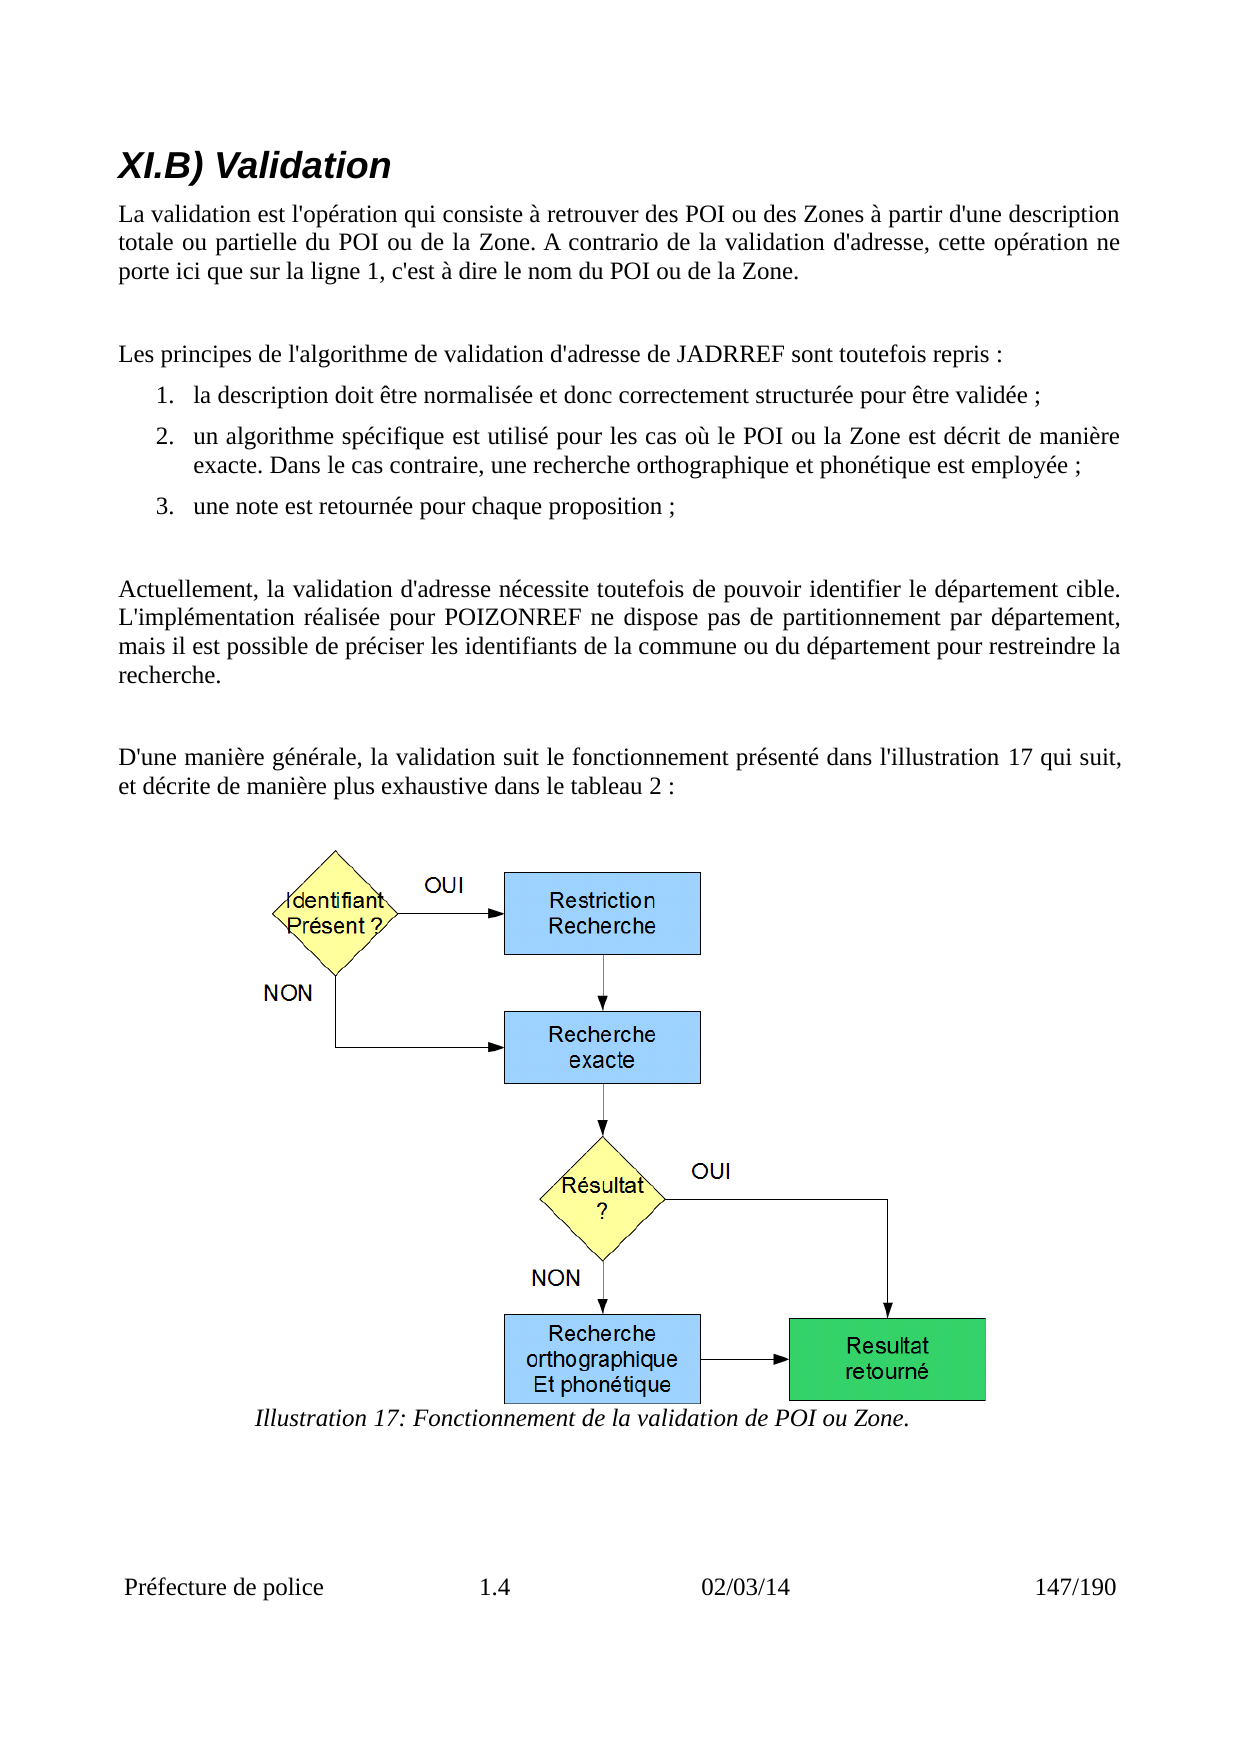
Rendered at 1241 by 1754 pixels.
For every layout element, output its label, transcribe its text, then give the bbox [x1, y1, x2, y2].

text D'une manière générale, la validation suit le fonctionnement présenté dans l'illustration 17 qui suit, et décrite de manière plus exhaustive dans le tableau 2 : [118, 742, 1122, 800]
list un algorithme spécifique est utilisé pour les cas où le POI ou la Zone est décrit de manière exacte. Dans le cas contraire, une recherche orthographique et phonétique est employée ; [156, 421, 1122, 479]
text Actuellement, la validation d'adresse nécessite toutefois de pouvoir identifier le département cible. L'implémentation réalisée pour POIZONREF ne dispose pas de partitionnement par département, mais il est possible de préciser les identifiants de la commune ou du département pour restreindre la recherche. [118, 574, 1122, 689]
subtitle Validation [118, 143, 1122, 186]
list une note est retournée pour chaque proposition ; [156, 491, 1122, 520]
text Illustration 17: Fonctionnement de la validation de POI ou Zone. [254, 1404, 986, 1432]
text Les principes de l'algorithme de validation d'adresse de JADRREF sont toutefois repris : [118, 339, 1122, 367]
text La validation est l'opération qui consiste à retrouver des POI ou des Zones à partir d'une description totale ou partielle du POI ou de la Zone. A contrario de la validation d'adresse, cette opération ne porte ici que sur la ligne 1, c'est à dire le nom du POI ou de la Zone. [118, 199, 1122, 285]
picture [254, 850, 986, 1404]
list la description doit être normalisée et donc correctement structurée pour être validée ; [156, 380, 1122, 409]
